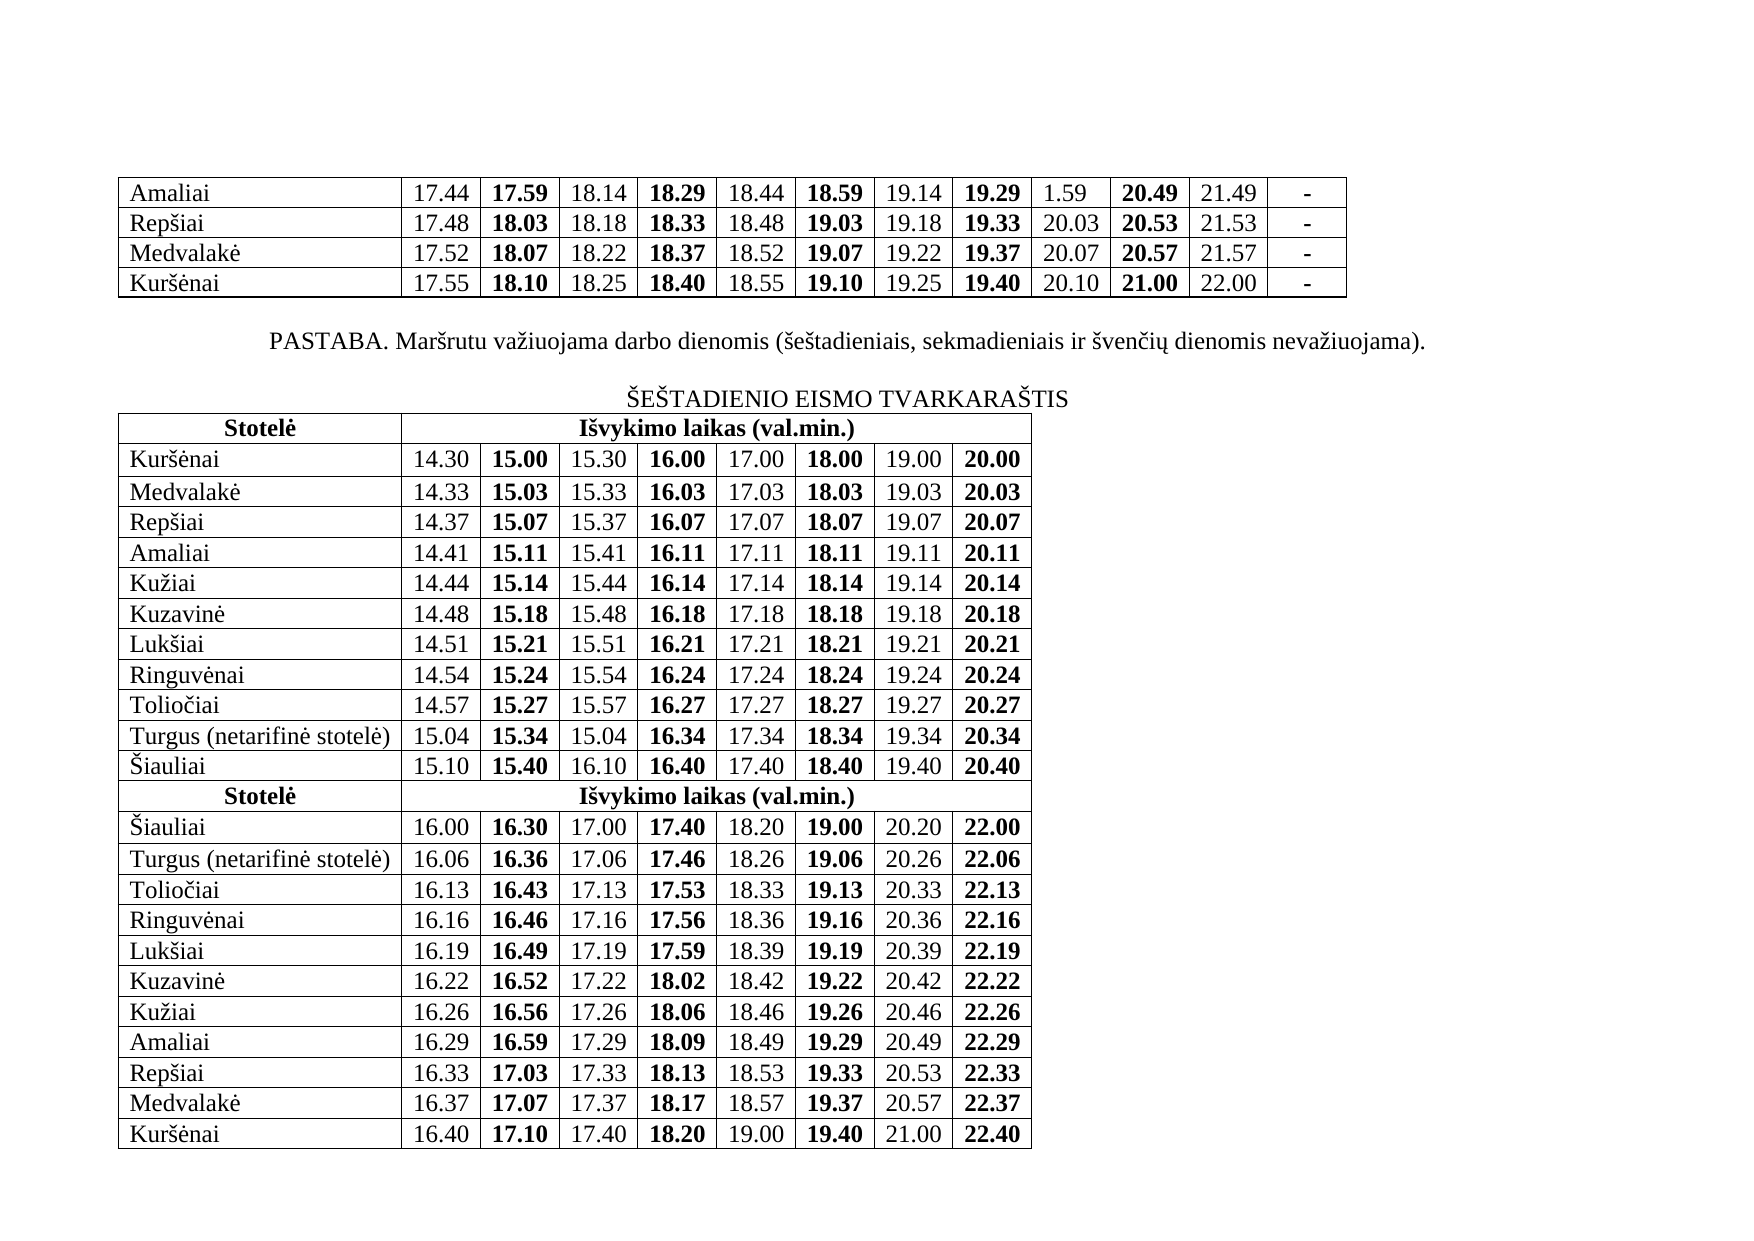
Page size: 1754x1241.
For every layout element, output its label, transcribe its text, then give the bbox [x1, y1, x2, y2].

table_cell 17.33 [560, 1058, 637, 1087]
table_cell 17.13 [560, 875, 637, 904]
table_cell 20.10 [1032, 268, 1110, 296]
table_cell Šiauliai [119, 751, 401, 780]
table_cell 18.18 [796, 599, 874, 628]
table_cell 14.41 [402, 538, 480, 567]
table_cell 19.22 [875, 238, 952, 267]
table_cell 19.00 [717, 1119, 795, 1148]
table_cell 19.06 [796, 844, 874, 874]
table_cell 20.53 [1111, 208, 1189, 237]
table_cell Turgus (netarifinė stotelė) [119, 844, 401, 874]
table_cell 15.54 [560, 660, 637, 689]
table_cell 22.16 [953, 905, 1031, 935]
table_cell - [1268, 268, 1346, 296]
table_cell Kužiai [119, 997, 401, 1026]
table_cell 1.59 [1032, 178, 1110, 207]
table_cell 15.30 [560, 444, 637, 476]
table_cell 16.27 [638, 690, 716, 720]
table_cell 18.06 [638, 997, 716, 1026]
table_cell 16.16 [402, 905, 480, 935]
table_cell 18.03 [796, 477, 874, 506]
table_cell 16.19 [402, 936, 480, 965]
text ŠEŠTADIENIO EISMO TVARKARAŠTIS [118, 384, 1577, 412]
table_cell 18.59 [796, 178, 874, 207]
table_cell 14.48 [402, 599, 480, 628]
table_cell 20.53 [875, 1058, 952, 1087]
table_cell 18.20 [717, 812, 795, 843]
table_cell 15.07 [481, 507, 559, 537]
table_cell 15.00 [481, 444, 559, 476]
table_cell 14.54 [402, 660, 480, 689]
table_cell Repšiai [119, 507, 401, 537]
table_cell 18.44 [717, 178, 795, 207]
table_cell 16.14 [638, 568, 716, 598]
table_cell 18.02 [638, 966, 716, 996]
table_cell 15.21 [481, 629, 559, 659]
table_cell 18.37 [638, 238, 716, 267]
table_cell 19.03 [796, 208, 874, 237]
table_cell 17.07 [481, 1088, 559, 1118]
table_cell 18.48 [717, 208, 795, 237]
table_cell Toliočiai [119, 690, 401, 720]
table_cell 17.55 [402, 268, 480, 296]
table_cell 21.00 [1111, 268, 1189, 296]
table_cell 19.33 [953, 208, 1031, 237]
table_cell 18.00 [796, 444, 874, 476]
table_cell 18.27 [796, 690, 874, 720]
table_cell Išvykimo laikas (val.min.) [402, 781, 1031, 811]
table_cell Kuzavinė [119, 966, 401, 996]
table_cell Kuršėnai [119, 268, 401, 296]
table_cell 19.37 [953, 238, 1031, 267]
table_cell 21.57 [1190, 238, 1267, 267]
table_cell 17.06 [560, 844, 637, 874]
table_cell 21.53 [1190, 208, 1267, 237]
table_cell 20.20 [875, 812, 952, 843]
table_cell 15.14 [481, 568, 559, 598]
table_cell 16.36 [481, 844, 559, 874]
table_cell 19.37 [796, 1088, 874, 1118]
table_cell 16.03 [638, 477, 716, 506]
table_cell 15.11 [481, 538, 559, 567]
table_cell 19.03 [875, 477, 952, 506]
table_cell 22.06 [953, 844, 1031, 874]
table_cell 19.34 [875, 721, 952, 750]
table_cell 17.48 [402, 208, 480, 237]
table_cell 18.22 [560, 238, 637, 267]
table_cell 20.07 [953, 507, 1031, 537]
table_cell 19.21 [875, 629, 952, 659]
table_cell 18.49 [717, 1027, 795, 1057]
table_cell 20.24 [953, 660, 1031, 689]
table_cell 17.03 [717, 477, 795, 506]
table_cell Kuršėnai [119, 1119, 401, 1148]
table_cell 18.07 [796, 507, 874, 537]
table_cell 15.10 [402, 751, 480, 780]
table_cell 18.14 [560, 178, 637, 207]
table_cell 16.33 [402, 1058, 480, 1087]
table_cell 16.40 [638, 751, 716, 780]
table_cell 20.18 [953, 599, 1031, 628]
table_cell 16.24 [638, 660, 716, 689]
table_cell 19.33 [796, 1058, 874, 1087]
table_cell Šiauliai [119, 812, 401, 843]
table_cell 16.56 [481, 997, 559, 1026]
table_cell 17.18 [717, 599, 795, 628]
table_cell 16.29 [402, 1027, 480, 1057]
table_cell Lukšiai [119, 936, 401, 965]
table_cell Kuzavinė [119, 599, 401, 628]
table_cell - [1268, 178, 1346, 207]
table_cell 16.00 [638, 444, 716, 476]
table_cell 22.13 [953, 875, 1031, 904]
table_cell 18.46 [717, 997, 795, 1026]
table_cell 18.42 [717, 966, 795, 996]
table_cell 16.18 [638, 599, 716, 628]
table_cell - [1268, 238, 1346, 267]
table_cell 17.56 [638, 905, 716, 935]
table_cell 15.03 [481, 477, 559, 506]
table_cell 16.21 [638, 629, 716, 659]
table_cell Turgus (netarifinė stotelė) [119, 721, 401, 750]
table_cell 18.18 [560, 208, 637, 237]
table_cell 17.46 [638, 844, 716, 874]
table_cell 20.03 [953, 477, 1031, 506]
table_cell 20.42 [875, 966, 952, 996]
table_header Stotelė [119, 414, 401, 443]
table_cell 15.40 [481, 751, 559, 780]
table_cell 22.00 [1190, 268, 1267, 296]
table_cell 20.57 [875, 1088, 952, 1118]
table_cell 17.53 [638, 875, 716, 904]
table_cell 14.44 [402, 568, 480, 598]
table_cell 20.11 [953, 538, 1031, 567]
table_cell 22.40 [953, 1119, 1031, 1148]
table_cell 18.53 [717, 1058, 795, 1087]
table_cell 16.00 [402, 812, 480, 843]
table_cell 17.52 [402, 238, 480, 267]
table_cell Medvalakė [119, 238, 401, 267]
table_cell 16.22 [402, 966, 480, 996]
table_cell Kužiai [119, 568, 401, 598]
table_cell 18.25 [560, 268, 637, 296]
table_cell Ringuvėnai [119, 660, 401, 689]
table_cell 14.30 [402, 444, 480, 476]
table_cell 19.25 [875, 268, 952, 296]
table_cell 18.03 [481, 208, 559, 237]
table_cell 20.21 [953, 629, 1031, 659]
table_cell 17.10 [481, 1119, 559, 1148]
table_cell 19.00 [796, 812, 874, 843]
table_cell 16.30 [481, 812, 559, 843]
table_cell Lukšiai [119, 629, 401, 659]
table_cell 17.00 [717, 444, 795, 476]
table_cell 17.14 [717, 568, 795, 598]
table_cell 19.18 [875, 599, 952, 628]
table_cell 17.40 [717, 751, 795, 780]
table_cell 19.24 [875, 660, 952, 689]
table_cell 19.29 [796, 1027, 874, 1057]
table_cell 18.29 [638, 178, 716, 207]
table_cell 17.40 [638, 812, 716, 843]
table_cell 17.34 [717, 721, 795, 750]
table_cell 17.26 [560, 997, 637, 1026]
table_cell 15.48 [560, 599, 637, 628]
table_cell 20.36 [875, 905, 952, 935]
table_cell 20.14 [953, 568, 1031, 598]
table_cell 18.34 [796, 721, 874, 750]
table_cell Ringuvėnai [119, 905, 401, 935]
table_cell 17.21 [717, 629, 795, 659]
table_cell 20.49 [875, 1027, 952, 1057]
table_cell 18.13 [638, 1058, 716, 1087]
table_cell 16.49 [481, 936, 559, 965]
table_cell 15.18 [481, 599, 559, 628]
table_cell 19.40 [875, 751, 952, 780]
table_cell 22.29 [953, 1027, 1031, 1057]
table_cell 16.07 [638, 507, 716, 537]
table_cell 22.22 [953, 966, 1031, 996]
table_cell Amaliai [119, 1027, 401, 1057]
table_cell 19.07 [796, 238, 874, 267]
table_cell 18.57 [717, 1088, 795, 1118]
table_cell 18.17 [638, 1088, 716, 1118]
table_cell 20.46 [875, 997, 952, 1026]
table_cell 15.57 [560, 690, 637, 720]
table_cell Toliočiai [119, 875, 401, 904]
table_cell 15.41 [560, 538, 637, 567]
table_cell 16.06 [402, 844, 480, 874]
table_cell 16.46 [481, 905, 559, 935]
table_cell 17.27 [717, 690, 795, 720]
table_cell 18.11 [796, 538, 874, 567]
table_cell 18.20 [638, 1119, 716, 1148]
table_cell 20.00 [953, 444, 1031, 476]
table_cell 19.11 [875, 538, 952, 567]
table_cell 19.40 [796, 1119, 874, 1148]
table_cell 22.26 [953, 997, 1031, 1026]
table_cell 18.40 [796, 751, 874, 780]
table_cell 19.27 [875, 690, 952, 720]
table_cell 17.07 [717, 507, 795, 537]
table_cell 17.03 [481, 1058, 559, 1087]
text PASTABA. Maršrutu važiuojama darbo dienomis (šeštadieniais, sekmadieniais ir švenčių dienomis nevažiuojama). [118, 326, 1577, 355]
table_cell 19.10 [796, 268, 874, 296]
table_cell 18.14 [796, 568, 874, 598]
table_cell 16.59 [481, 1027, 559, 1057]
table_cell 19.18 [875, 208, 952, 237]
table_header Išvykimo laikas (val.min.) [402, 414, 1031, 443]
table_cell 22.00 [953, 812, 1031, 843]
table_cell 14.37 [402, 507, 480, 537]
table_cell 15.51 [560, 629, 637, 659]
table_cell 17.44 [402, 178, 480, 207]
table_cell 17.16 [560, 905, 637, 935]
table_cell 18.40 [638, 268, 716, 296]
table_cell 20.27 [953, 690, 1031, 720]
table_cell 15.37 [560, 507, 637, 537]
table_cell 20.33 [875, 875, 952, 904]
table_cell 17.40 [560, 1119, 637, 1148]
table_cell Medvalakė [119, 477, 401, 506]
table_cell 21.49 [1190, 178, 1267, 207]
table_cell 20.07 [1032, 238, 1110, 267]
table_cell 18.10 [481, 268, 559, 296]
table_cell 15.44 [560, 568, 637, 598]
table_cell 17.22 [560, 966, 637, 996]
table_cell 18.21 [796, 629, 874, 659]
table_cell 14.51 [402, 629, 480, 659]
table_cell 17.24 [717, 660, 795, 689]
table_cell 19.14 [875, 568, 952, 598]
table_cell 19.19 [796, 936, 874, 965]
table_cell 17.37 [560, 1088, 637, 1118]
table_cell 16.34 [638, 721, 716, 750]
table_cell 18.09 [638, 1027, 716, 1057]
table_cell 15.34 [481, 721, 559, 750]
table_cell 16.26 [402, 997, 480, 1026]
table_cell 18.33 [717, 875, 795, 904]
table_cell 20.57 [1111, 238, 1189, 267]
table_cell 18.26 [717, 844, 795, 874]
table_cell Stotelė [119, 781, 401, 811]
table_cell 14.57 [402, 690, 480, 720]
table_cell 20.26 [875, 844, 952, 874]
table_cell 19.13 [796, 875, 874, 904]
table_cell 19.07 [875, 507, 952, 537]
table_cell 16.37 [402, 1088, 480, 1118]
table_cell 18.07 [481, 238, 559, 267]
table_cell 22.37 [953, 1088, 1031, 1118]
table_cell 20.34 [953, 721, 1031, 750]
table_cell 18.24 [796, 660, 874, 689]
table_cell 15.24 [481, 660, 559, 689]
table_cell 17.11 [717, 538, 795, 567]
table_cell 19.16 [796, 905, 874, 935]
table_cell 15.04 [402, 721, 480, 750]
table_cell 17.19 [560, 936, 637, 965]
table_cell 15.33 [560, 477, 637, 506]
table_cell 19.26 [796, 997, 874, 1026]
table_cell Medvalakė [119, 1088, 401, 1118]
table_cell Amaliai [119, 538, 401, 567]
table_cell 20.03 [1032, 208, 1110, 237]
table_cell - [1268, 208, 1346, 237]
table_cell 17.59 [638, 936, 716, 965]
table_cell 16.52 [481, 966, 559, 996]
table_cell 19.14 [875, 178, 952, 207]
table_cell 19.22 [796, 966, 874, 996]
table_cell 17.59 [481, 178, 559, 207]
table_cell 17.29 [560, 1027, 637, 1057]
table_cell 18.52 [717, 238, 795, 267]
table_cell 17.00 [560, 812, 637, 843]
table_cell 20.49 [1111, 178, 1189, 207]
table_cell 19.40 [953, 268, 1031, 296]
table_cell 16.11 [638, 538, 716, 567]
table_cell 15.27 [481, 690, 559, 720]
table_cell 18.33 [638, 208, 716, 237]
table_cell 16.40 [402, 1119, 480, 1148]
table_cell 18.36 [717, 905, 795, 935]
table_cell 15.04 [560, 721, 637, 750]
table_cell 14.33 [402, 477, 480, 506]
table_cell 22.33 [953, 1058, 1031, 1087]
table_cell 20.40 [953, 751, 1031, 780]
table_cell 16.43 [481, 875, 559, 904]
table_cell 16.10 [560, 751, 637, 780]
table_cell 16.13 [402, 875, 480, 904]
table_cell 20.39 [875, 936, 952, 965]
table_cell Repšiai [119, 1058, 401, 1087]
table_cell Amaliai [119, 178, 401, 207]
table_cell 21.00 [875, 1119, 952, 1148]
table_cell 19.29 [953, 178, 1031, 207]
table_cell Repšiai [119, 208, 401, 237]
table_cell Kuršėnai [119, 444, 401, 476]
table_cell 18.39 [717, 936, 795, 965]
table_cell 22.19 [953, 936, 1031, 965]
table_cell 18.55 [717, 268, 795, 296]
table_cell 19.00 [875, 444, 952, 476]
